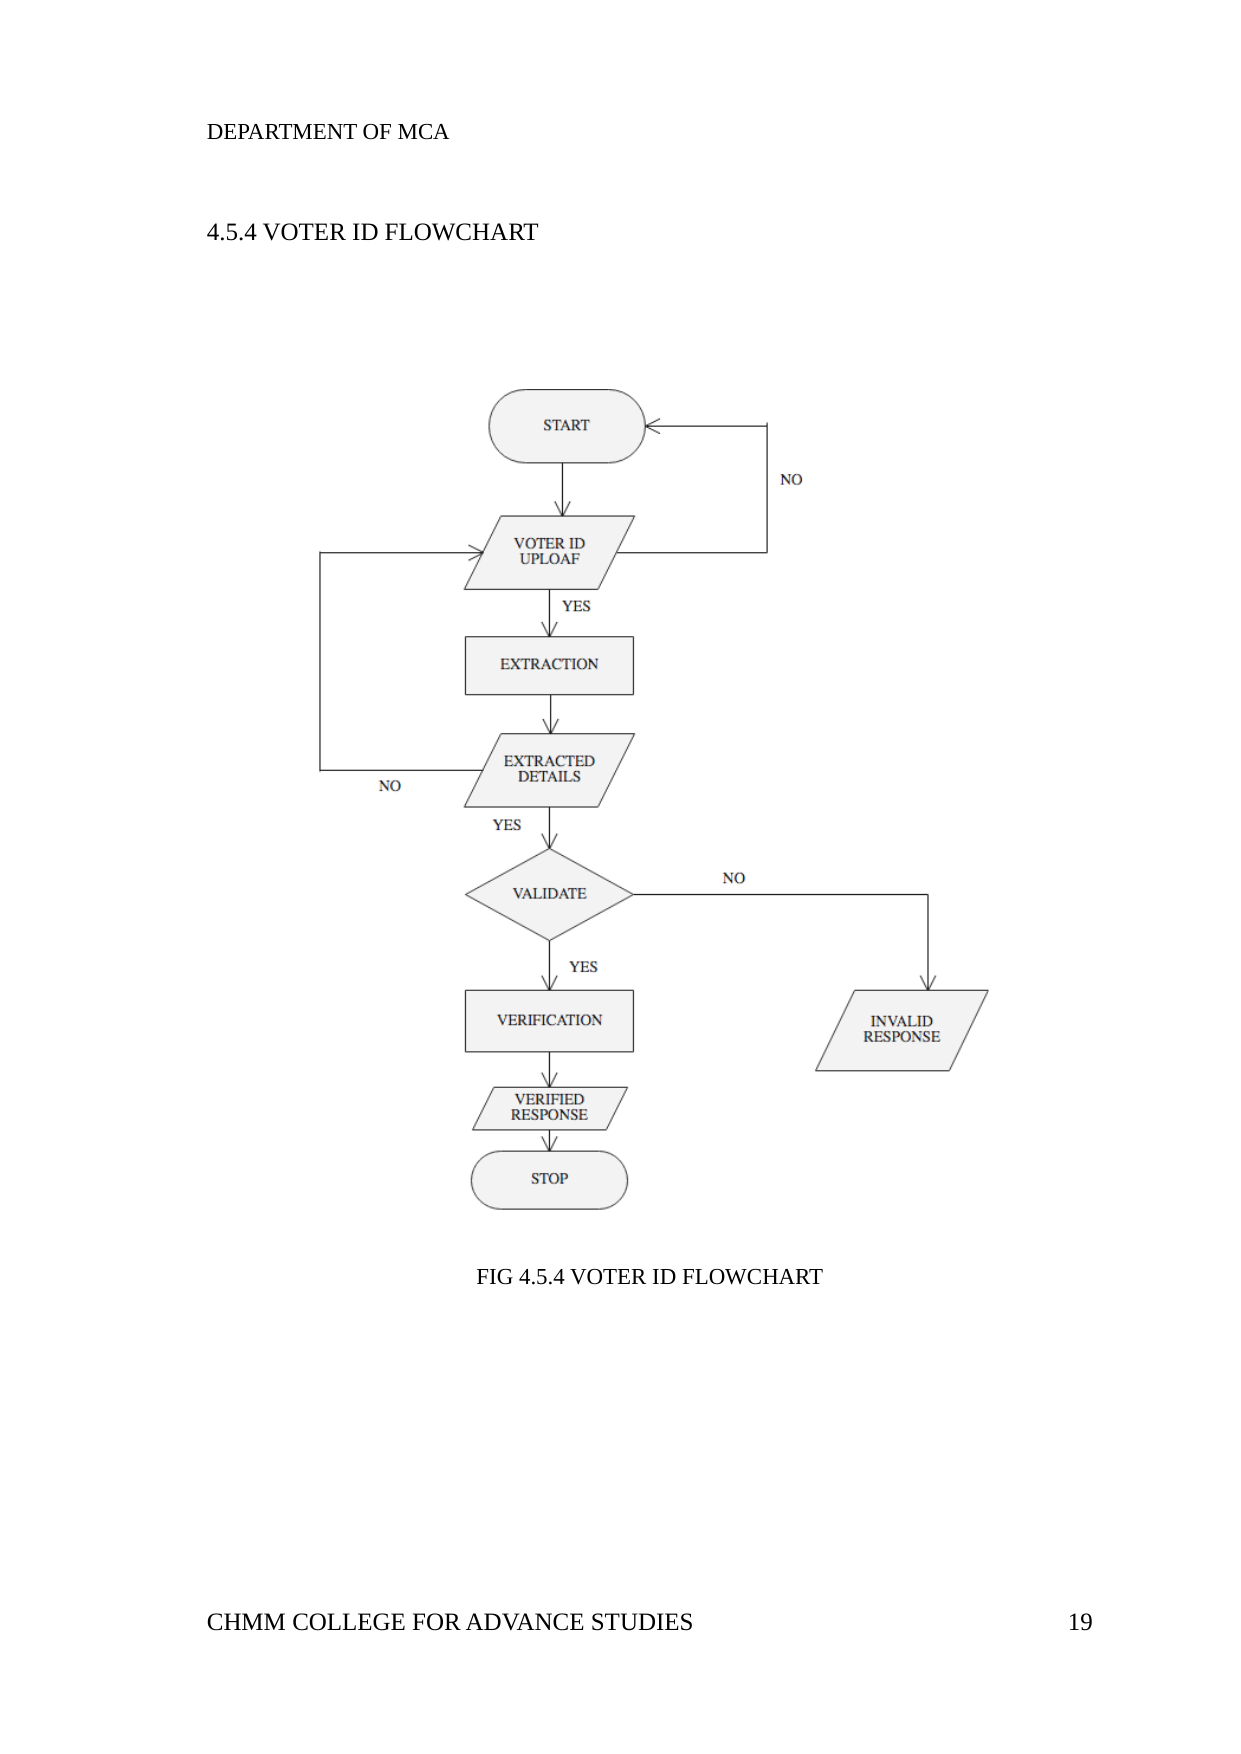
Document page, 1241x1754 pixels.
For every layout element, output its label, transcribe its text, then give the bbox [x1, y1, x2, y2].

text 4.5.4 VOTER ID FLOWCHART [207, 217, 1093, 246]
picture [310, 389, 989, 1211]
text FIG 4.5.4 VOTER ID FLOWCHART [207, 1263, 1093, 1289]
